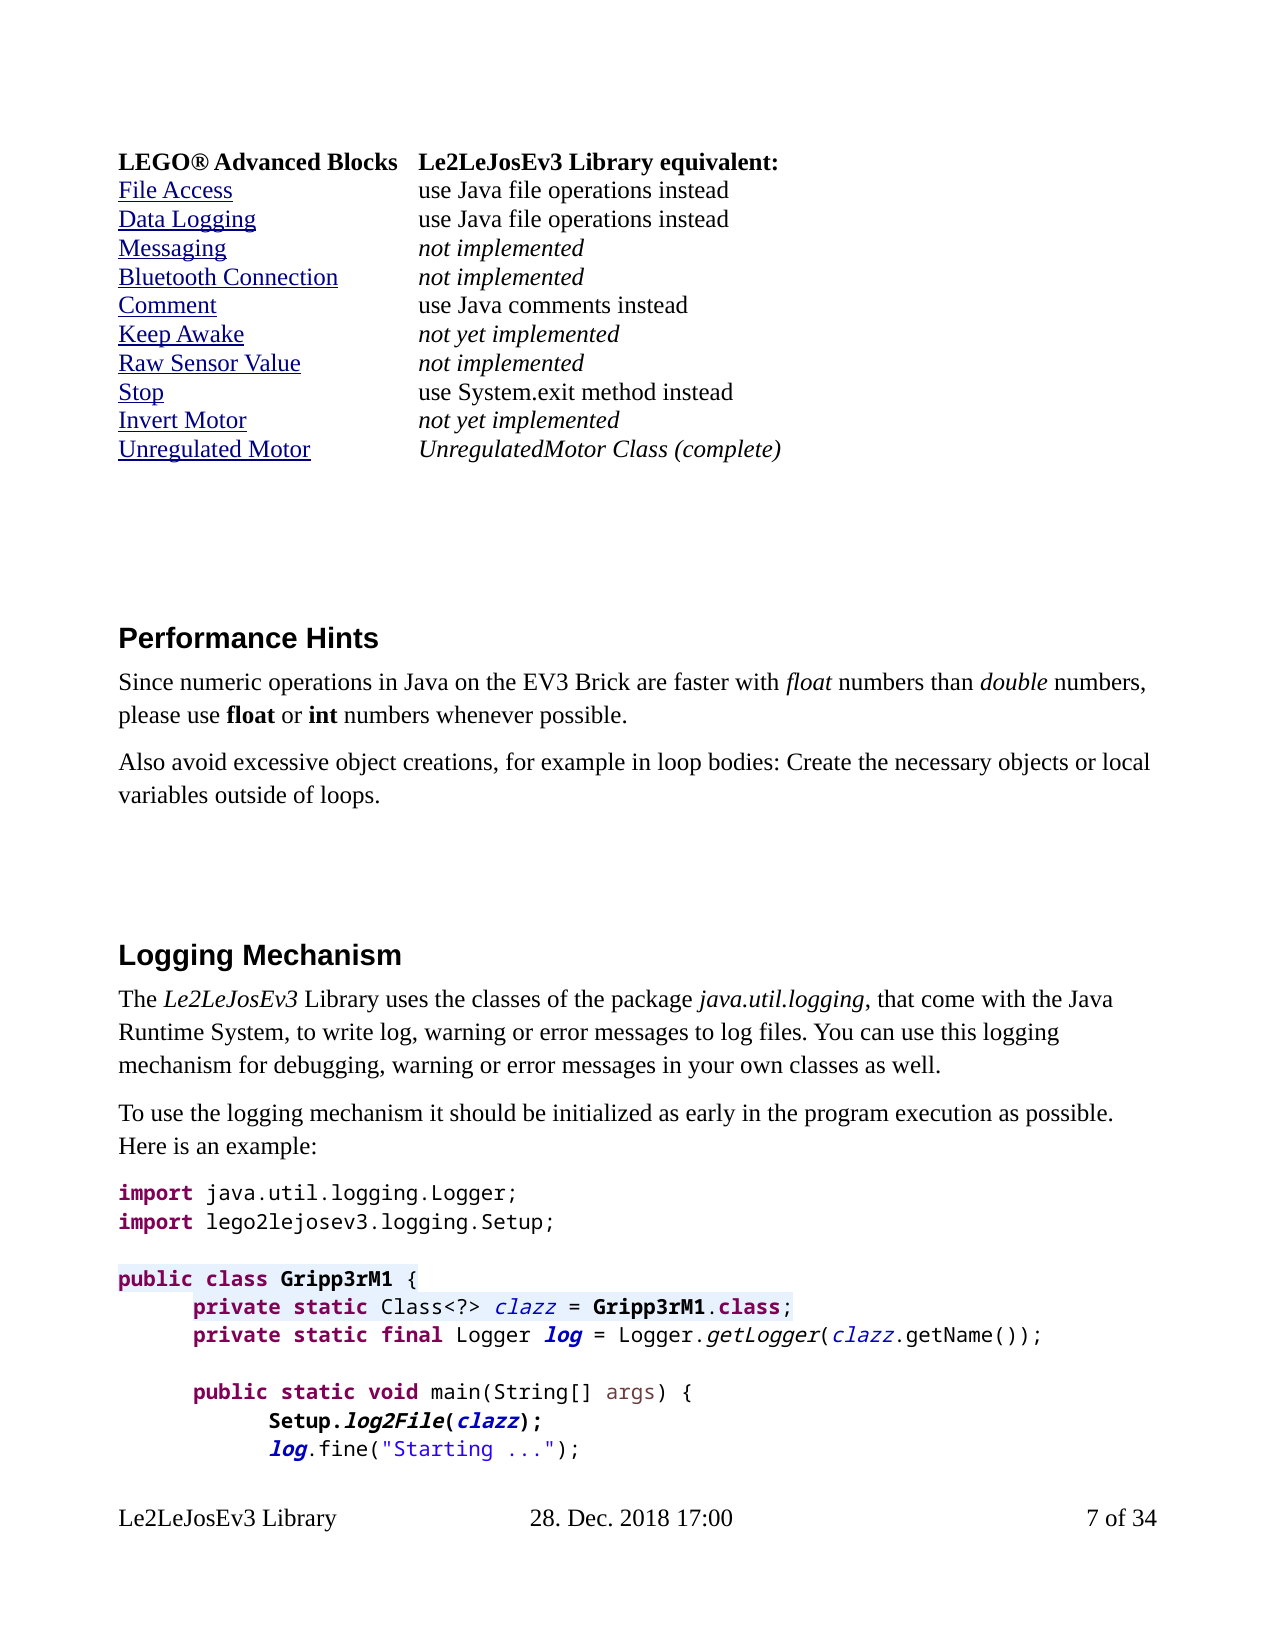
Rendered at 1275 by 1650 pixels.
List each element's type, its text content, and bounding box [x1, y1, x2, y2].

text To use the logging mechanism it should be initialized as early in the program execution as possible. Here is an example: [118, 1098, 1157, 1159]
text Setup.log2File(clazz); [118, 1406, 1157, 1434]
text Bluetooth Connection not implemented [118, 262, 1157, 291]
subtitle Performance Hints [118, 621, 1157, 654]
text import java.util.logging.Logger; [118, 1178, 1157, 1207]
text import lego2lejosev3.logging.Setup; [118, 1207, 1157, 1235]
text Unregulated Motor UnregulatedMotor Class (complete) [118, 434, 1157, 463]
text Raw Sensor Value not implemented [118, 348, 1157, 377]
text Data Logging use Java file operations instead [118, 204, 1157, 233]
text public static void main(String[] args) { [118, 1377, 1157, 1406]
text Invert Motor not yet implemented [118, 406, 1157, 434]
text Also avoid excessive object creations, for example in loop bodies: Create the necessary objects or local variables outside of loops. [118, 747, 1157, 809]
text File Access use Java file operations instead [118, 176, 1157, 204]
text log.fine("Starting ..."); [118, 1434, 1157, 1463]
text private static final Logger log = Logger.getLogger(clazz.getName()); [118, 1321, 1157, 1349]
text LEGO® Advanced Blocks Le2LeJosEv3 Library equivalent: [118, 118, 1157, 176]
text Since numeric operations in Java on the EV3 Brick are faster with float numbers than double numbers, please use float or int numbers whenever possible. [118, 667, 1157, 728]
text Stop use System.exit method instead [118, 377, 1157, 406]
text The Le2LeJosEv3 Library uses the classes of the package java.util.logging, that come with the Java Runtime System, to write log, warning or error messages to log files. You can use this logging mechanism for debugging, warning or error messages in your own classes as well. [118, 984, 1157, 1079]
subtitle Logging Mechanism [118, 938, 1157, 972]
text private static Class<?> clazz = Gripp3rM1.class; [118, 1292, 1157, 1321]
text public class Gripp3rM1 { [118, 1264, 1157, 1292]
text Comment use Java comments instead [118, 291, 1157, 319]
text Messaging not implemented [118, 233, 1157, 262]
text Keep Awake not yet implemented [118, 319, 1157, 348]
